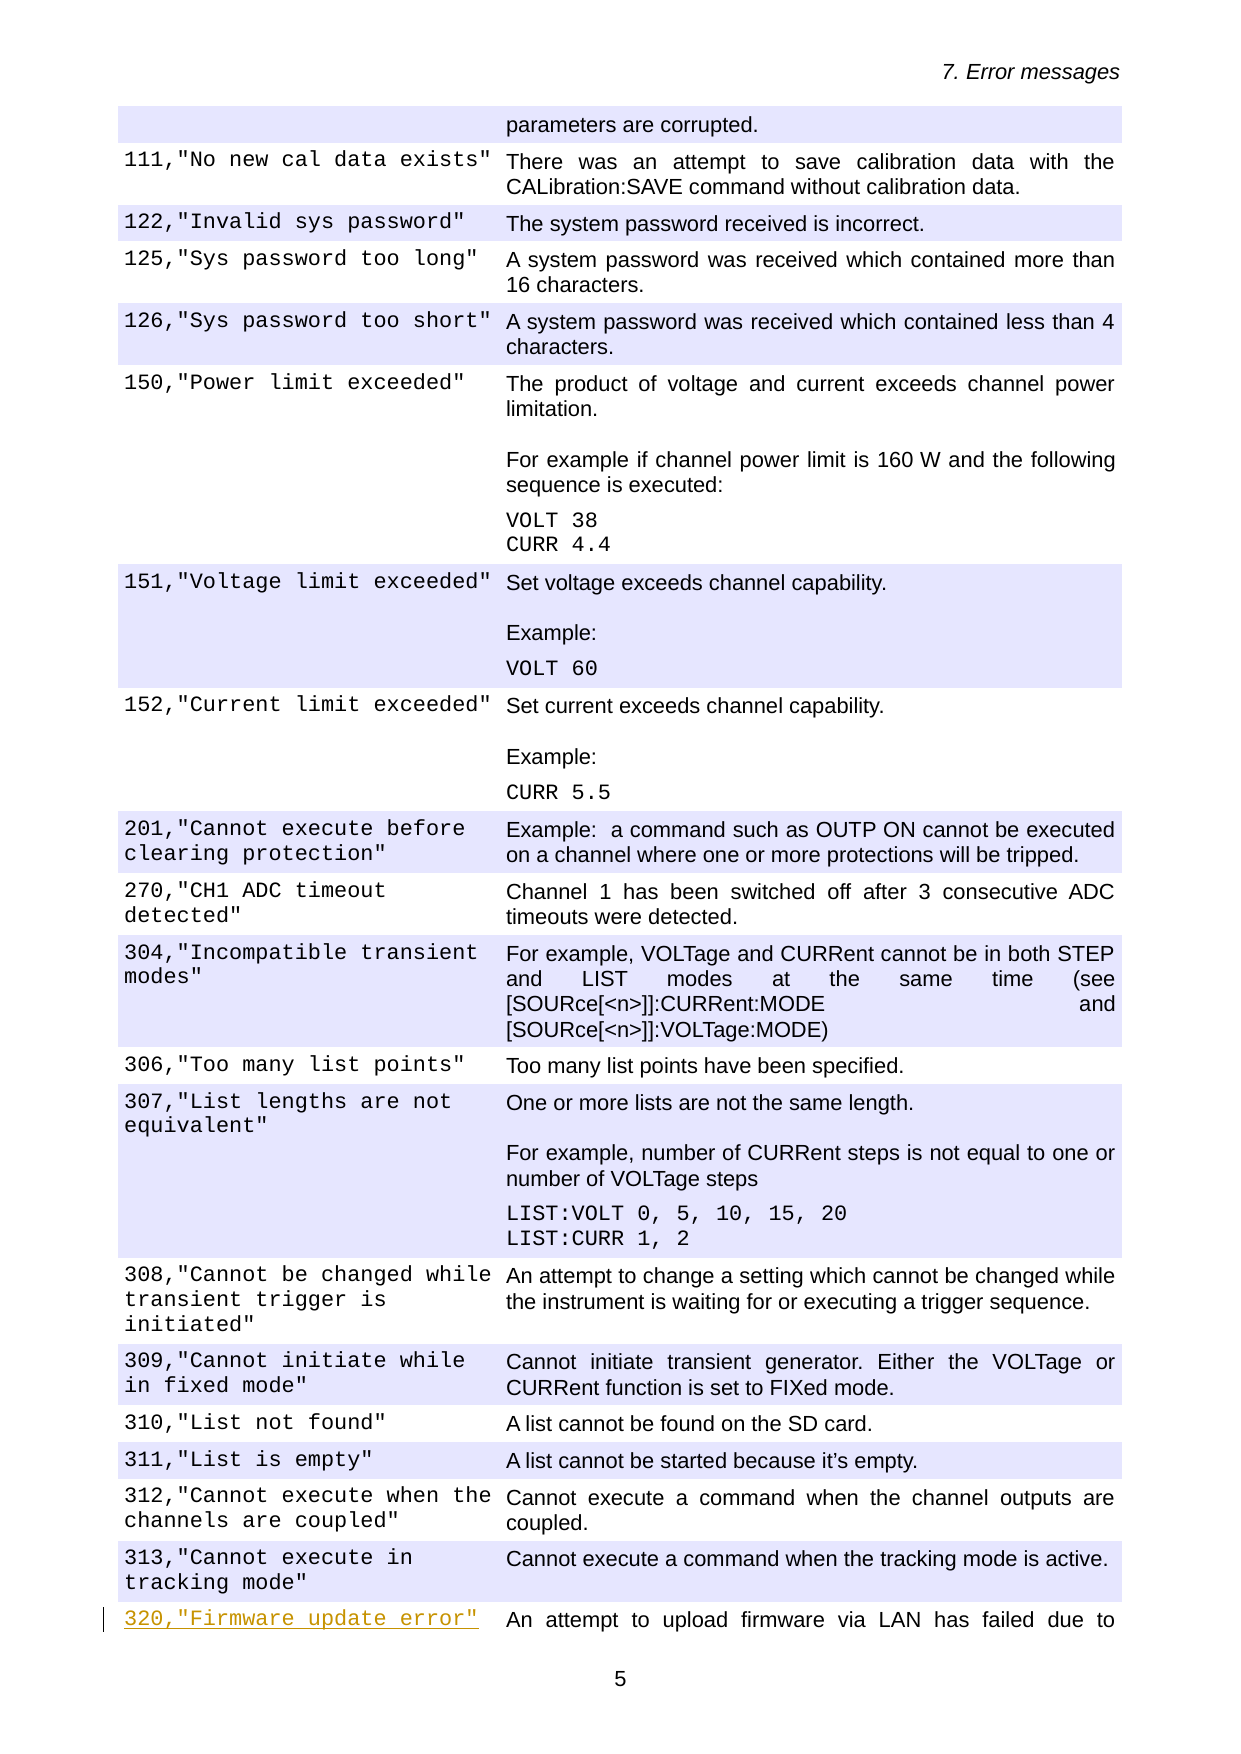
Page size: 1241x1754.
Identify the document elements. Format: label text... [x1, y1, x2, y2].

table_cell 306,"Too many list points" [118, 1048, 500, 1084]
table_cell 313,"Cannot execute in tracking mode" [118, 1541, 500, 1602]
table_cell parameters are corrupted. [500, 106, 1122, 143]
table_cell A list cannot be started because it’s empty. [500, 1442, 1122, 1479]
table_cell Cannot execute a command when the tracking mode is active. [500, 1541, 1122, 1602]
table_cell Cannot execute a command when the channel outputs are coupled. [500, 1479, 1122, 1541]
table_cell A system password was received which contained more than 16 characters. [500, 241, 1122, 303]
table_cell Channel 1 has been switched off after 3 consecutive ADC timeouts were detected. [500, 873, 1122, 935]
table_cell 152,"Current limit exceeded" [118, 688, 500, 811]
table_cell Set voltage exceeds channel capability. Example: VOLT 60 [500, 564, 1122, 688]
table_cell 308,"Cannot be changed while transient trigger is initiated" [118, 1258, 500, 1343]
table_cell 151,"Voltage limit exceeded" [118, 564, 500, 688]
table_cell 122,"Invalid sys password" [118, 205, 500, 241]
table_cell Set current exceeds channel capability. Example: CURR 5.5 [500, 688, 1122, 811]
table_cell 312,"Cannot execute when the channels are coupled" [118, 1479, 500, 1541]
table_cell The product of voltage and current exceeds channel power limitation. For example if channel power limit is 160 W and the following sequence is executed: VOLT 38 CURR 4.4 [500, 365, 1122, 564]
table_cell 311,"List is empty" [118, 1442, 500, 1479]
table_cell A list cannot be found on the SD card. [500, 1405, 1122, 1442]
table_cell One or more lists are not the same length. For example, number of CURRent steps is not equal to one or number of VOLTage steps LIST:VOLT 0, 5, 10, 15, 20 LIST:CURR 1, 2 [500, 1084, 1122, 1258]
table_cell 126,"Sys password too short" [118, 303, 500, 365]
table_cell 270,"CH1 ADC timeout detected" [118, 873, 500, 935]
table_cell 320,"Firmware update error" [118, 1602, 500, 1638]
table_cell 307,"List lengths are not equivalent" [118, 1084, 500, 1258]
table_cell Too many list points have been specified. [500, 1048, 1122, 1084]
table_cell A system password was received which contained less than 4 characters. [500, 303, 1122, 365]
table_cell Cannot initiate transient generator. Either the VOLTage or CURRent function is set to FIXed mode. [500, 1344, 1122, 1405]
table_cell 111,"No new cal data exists" [118, 143, 500, 205]
table_cell 309,"Cannot initiate while in fixed mode" [118, 1344, 500, 1405]
table_cell 125,"Sys password too long" [118, 241, 500, 303]
table_cell The system password received is incorrect. [500, 205, 1122, 241]
table_cell There was an attempt to save calibration data with the CALibration:SAVE command without calibration data. [500, 143, 1122, 205]
table_cell For example, VOLTage and CURRent cannot be in both STEP and LIST modes at the same time (see [SOURce[<n>]]:CURRent:MODE and [SOURce[<n>]]:VOLTage:MODE) [500, 935, 1122, 1047]
table_cell An attempt to change a setting which cannot be changed while the instrument is waiting for or executing a trigger sequence. [500, 1258, 1122, 1343]
table_cell 201,"Cannot execute before clearing protection" [118, 811, 500, 873]
table_cell 150,"Power limit exceeded" [118, 365, 500, 564]
table_cell 304,"Incompatible transient modes" [118, 935, 500, 1047]
table_cell An attempt to upload firmware via LAN has failed due to [500, 1602, 1122, 1638]
table_cell [118, 106, 500, 143]
table_cell 310,"List not found" [118, 1405, 500, 1442]
table_cell Example: a command such as OUTP ON cannot be executed on a channel where one or more protections will be tripped. [500, 811, 1122, 873]
